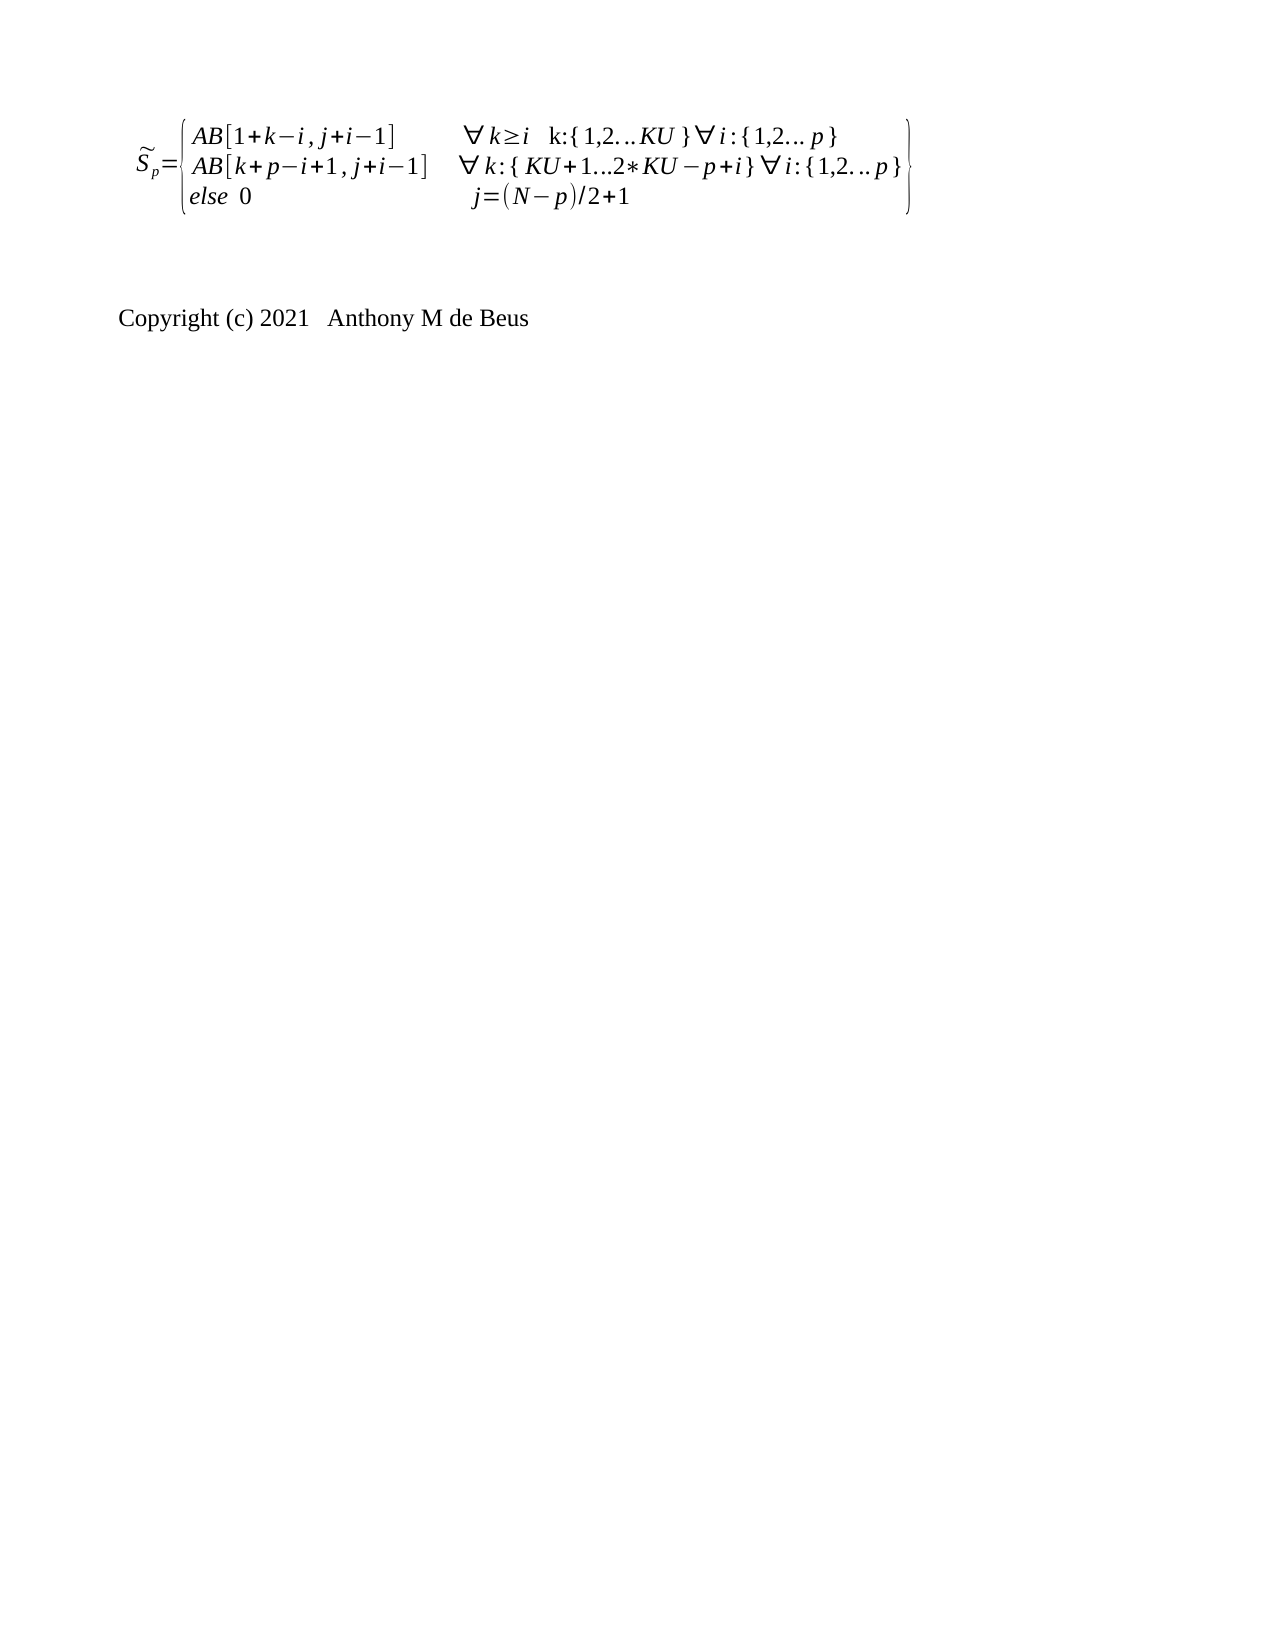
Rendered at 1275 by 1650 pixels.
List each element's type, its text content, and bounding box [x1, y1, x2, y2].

text Copyright (c) 2021 Anthony M de Beus [118, 303, 1187, 331]
